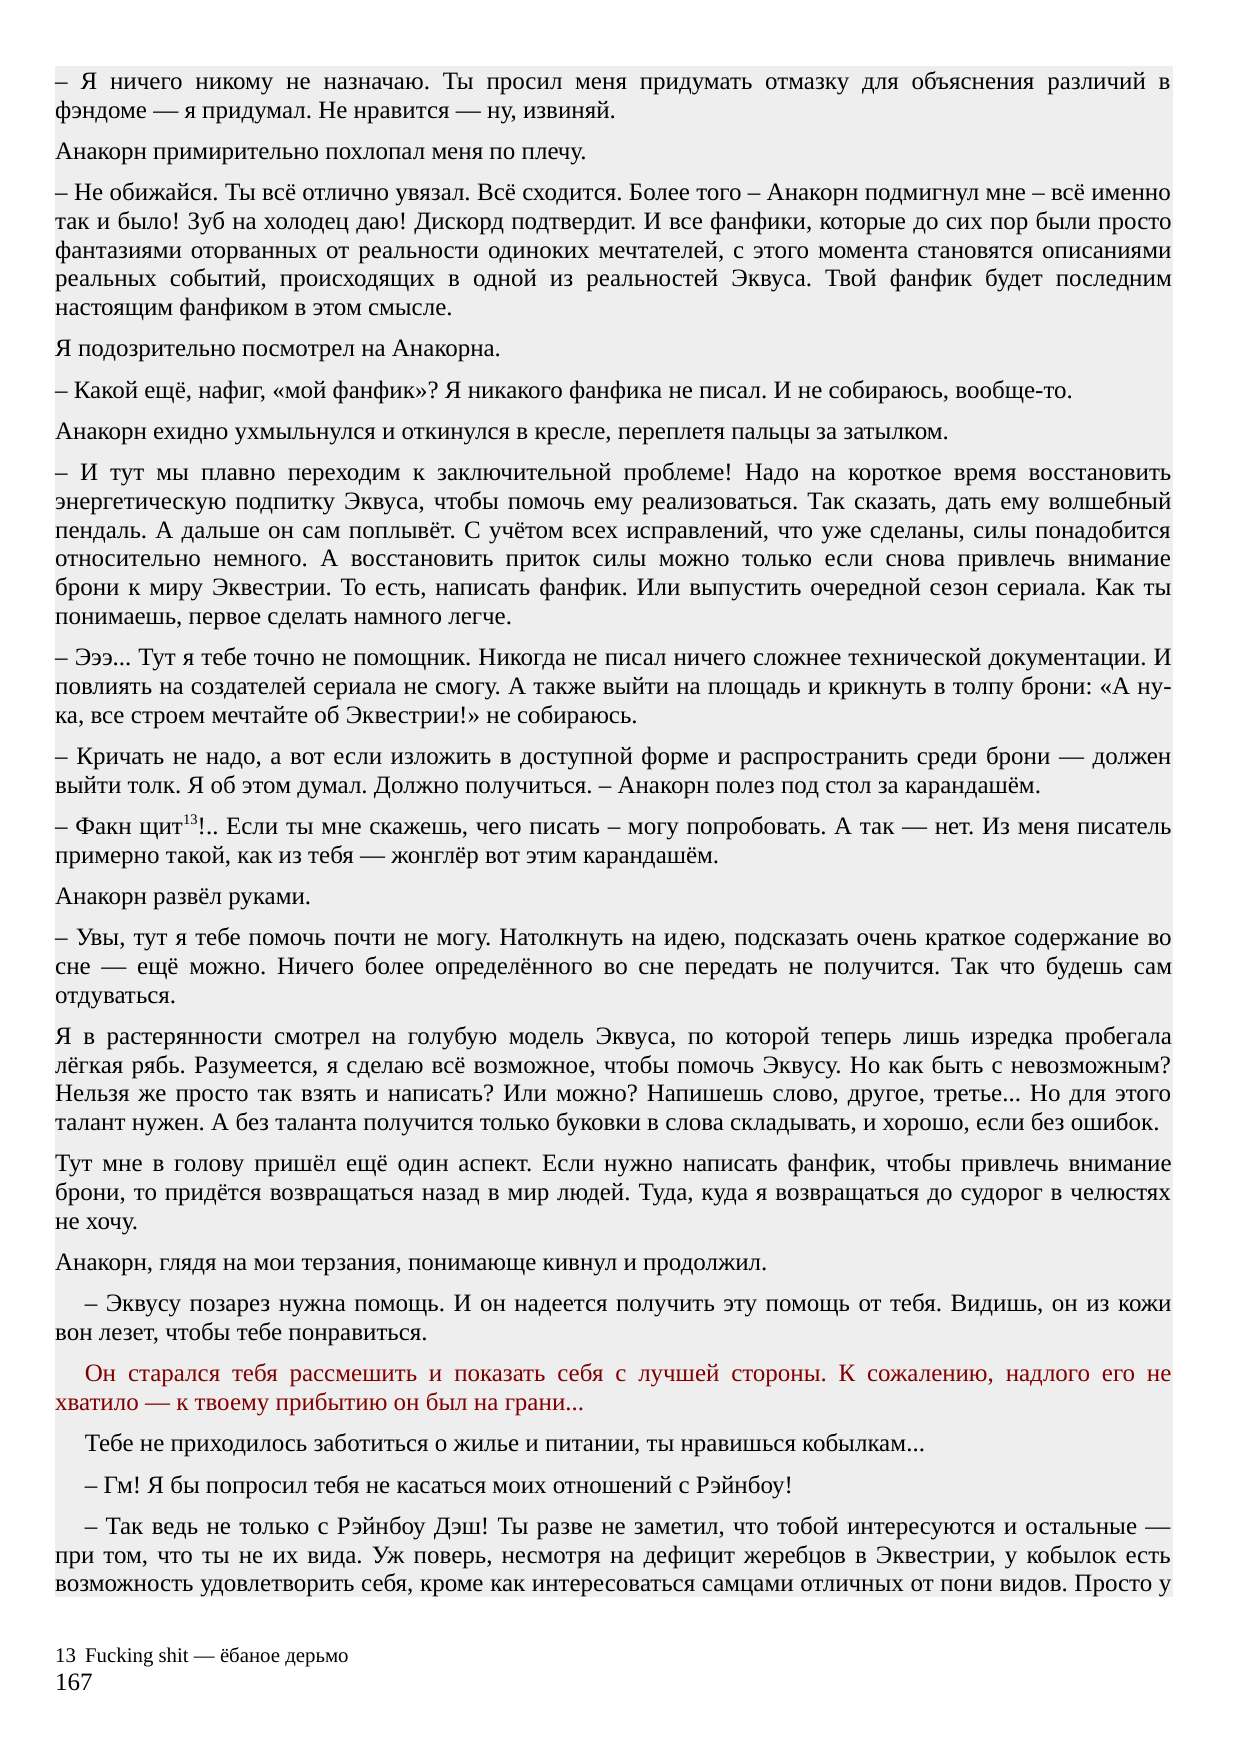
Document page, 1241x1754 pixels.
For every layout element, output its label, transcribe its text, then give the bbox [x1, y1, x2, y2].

text – Не обижайся. Ты всё отлично увязал. Всё сходится. Более того – Анакорн подмигнул мне – всё именно так и было! Зуб на холодец даю! Дискорд подтвердит. И все фанфики, которые до сих пор были просто фантазиями оторванных от реальности одиноких мечтателей, с этого момента становятся описаниями реальных событий, происходящих в одной из реальностей Эквуса. Твой фанфик будет последним настоящим фанфиком в этом смысле. [55, 177, 1173, 321]
text – И тут мы плавно переходим к заключительной проблеме! Надо на короткое время восстановить энергетическую подпитку Эквуса, чтобы помочь ему реализоваться. Так сказать, дать ему волшебный пендаль. А дальше он сам поплывёт. С учётом всех исправлений, что уже сделаны, силы понадобится относительно немного. А восстановить приток силы можно только если снова привлечь внимание брони к миру Эквестрии. То есть, написать фанфик. Или выпустить очередной сезон сериала. Как ты понимаешь, первое сделать намного легче. [55, 457, 1173, 630]
text – Эээ... Тут я тебе точно не помощник. Никогда не писал ничего сложнее технической документации. И повлиять на создателей сериала не смогу. А также выйти на площадь и крикнуть в толпу брони: «А ну-ка, все строем мечтайте об Эквестрии!» не собираюсь. [55, 642, 1173, 728]
text Тут мне в голову пришёл ещё один аспект. Если нужно написать фанфик, чтобы привлечь внимание брони, то придётся возвращаться назад в мир людей. Туда, куда я возвращаться до судорог в челюстях не хочу. [55, 1148, 1173, 1235]
text Анакорн ехидно ухмыльнулся и откинулся в кресле, переплетя пальцы за затылком. [55, 416, 1173, 445]
text Анакорн, глядя на мои терзания, понимающе кивнул и продолжил. [55, 1247, 1173, 1276]
text Fucking shit — ёбаное дерьмо [55, 1642, 1173, 1667]
text – Увы, тут я тебе помочь почти не могу. Натолкнуть на идею, подсказать очень краткое содержание во сне — ещё можно. Ничего более определённого во сне передать не получится. Так что будешь сам отдуваться. [55, 922, 1173, 1008]
text – Факн щит!.. Если ты мне скажешь, чего писать – могу попробовать. А так — нет. Из меня писатель примерно такой, как из тебя — жонглёр вот этим карандашём. [55, 811, 1173, 868]
text Анакорн развёл руками. [55, 881, 1173, 910]
text – Гм! Я бы попросил тебя не касаться моих отношений с Рэйнбоу! [55, 1470, 1173, 1498]
text Тебе не приходилось заботиться о жилье и питании, ты нравишься кобылкам... [55, 1428, 1173, 1457]
text – Так ведь не только с Рэйнбоу Дэш! Ты разве не заметил, что тобой интересуются и остальные — при том, что ты не их вида. Уж поверь, несмотря на дефицит жеребцов в Эквестрии, у кобылок есть возможность удовлетворить себя, кроме как интересоваться самцами отличных от пони видов. Просто у [55, 1511, 1173, 1597]
text Я подозрительно посмотрел на Анакорна. [55, 333, 1173, 362]
text Он старался тебя рассмешить и показать себя с лучшей стороны. К сожалению, надлого его не хватило — к твоему прибытию он был на грани... [55, 1358, 1173, 1416]
text – Кричать не надо, а вот если изложить в доступной форме и распространить среди брони — должен выйти толк. Я об этом думал. Должно получиться. – Анакорн полез под стол за карандашём. [55, 741, 1173, 798]
text Я в растерянности смотрел на голубую модель Эквуса, по которой теперь лишь изредка пробегала лёгкая рябь. Разумеется, я сделаю всё возможное, чтобы помочь Эквусу. Но как быть с невозможным? Нельзя же просто так взять и написать? Или можно? Напишешь слово, другое, третье... Но для этого талант нужен. А без таланта получится только буковки в слова складывать, и хорошо, если без ошибок. [55, 1021, 1173, 1136]
text – Я ничего никому не назначаю. Ты просил меня придумать отмазку для объяснения различий в фэндоме — я придумал. Не нравится — ну, извиняй. [55, 66, 1173, 123]
text – Эквусу позарез нужна помощь. И он надеется получить эту помощь от тебя. Видишь, он из кожи вон лезет, чтобы тебе понравиться. [55, 1288, 1173, 1346]
text – Какой ещё, нафиг, «мой фанфик»? Я никакого фанфика не писал. И не собираюсь, вообще-то. [55, 375, 1173, 403]
text Анакорн примирительно похлопал меня по плечу. [55, 136, 1173, 165]
